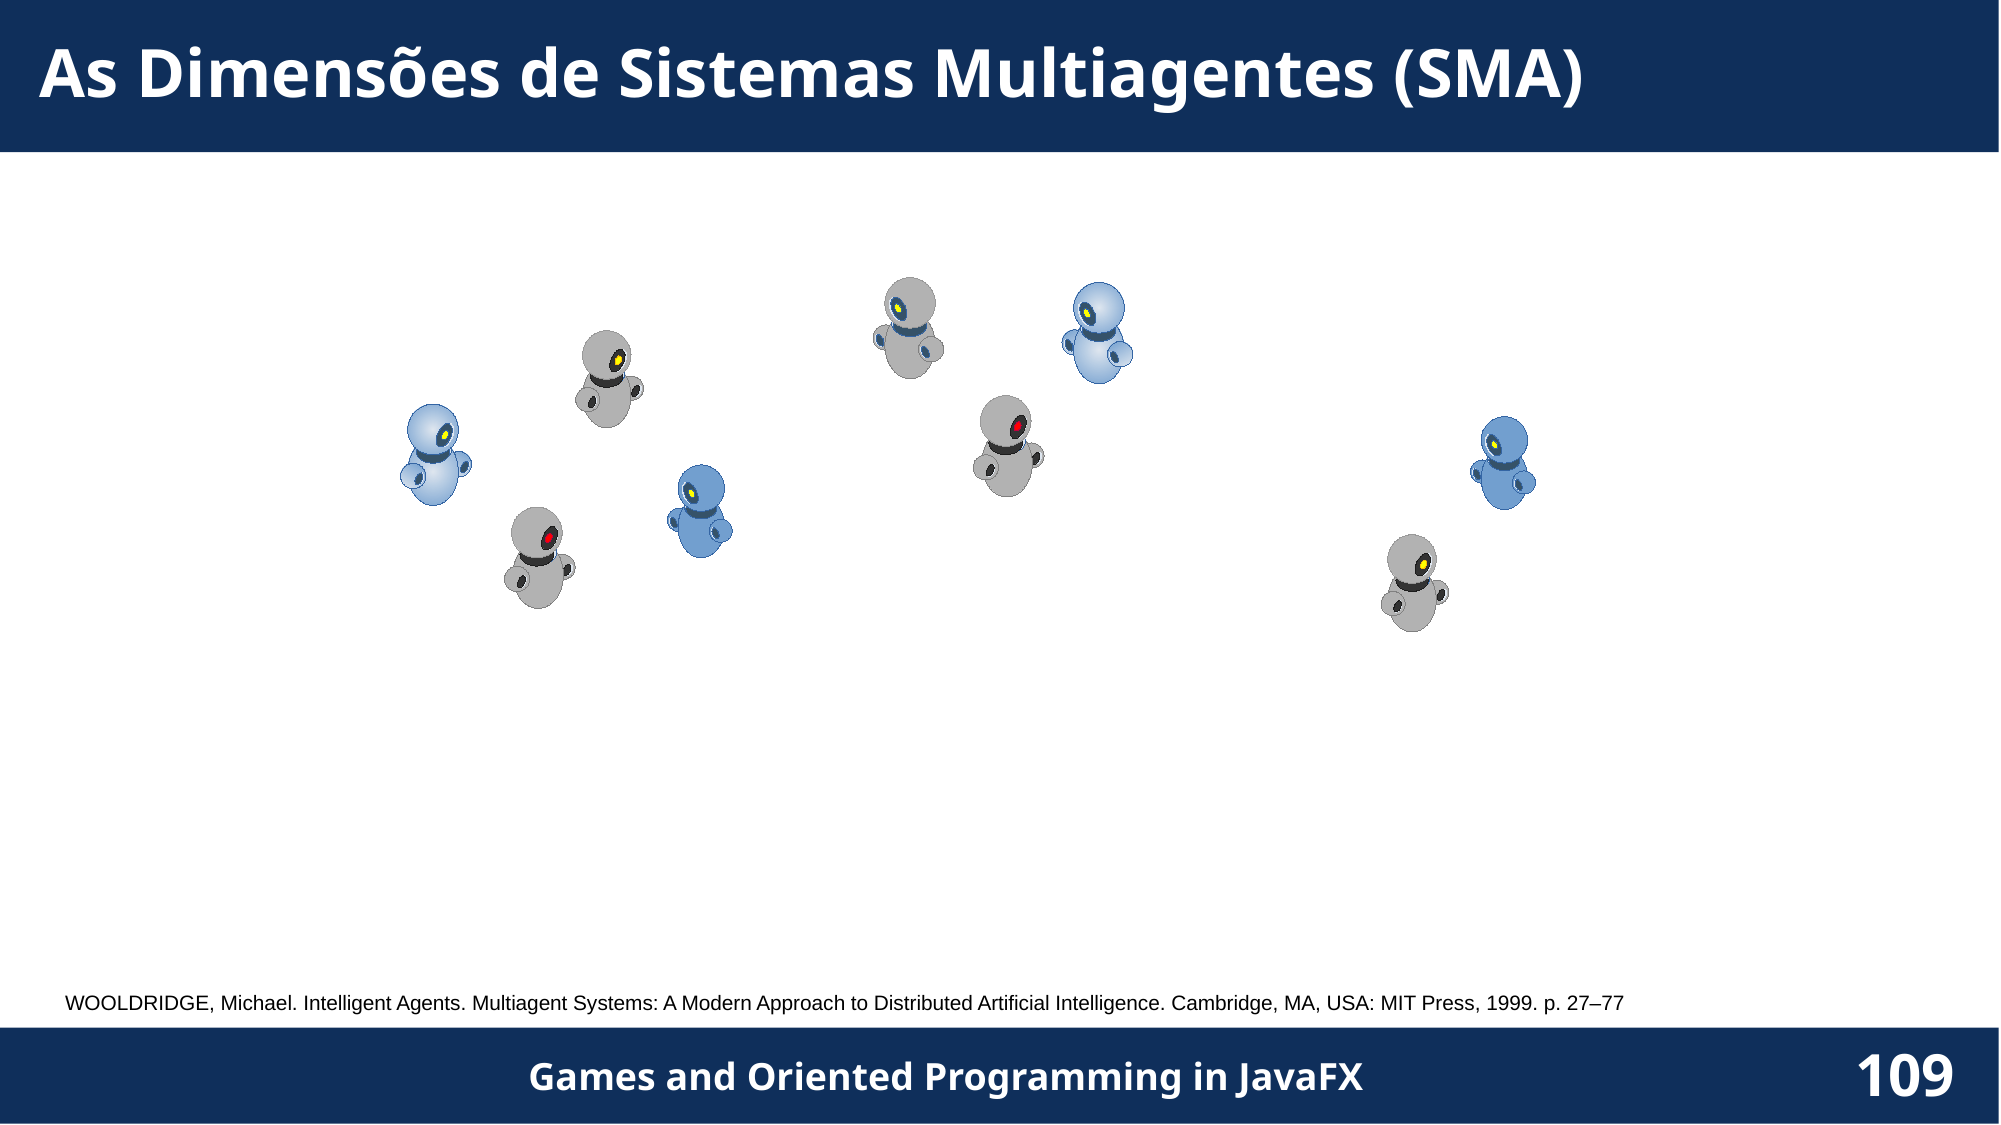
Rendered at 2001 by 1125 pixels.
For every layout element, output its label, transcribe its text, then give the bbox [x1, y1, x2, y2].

text_box [1061, 282, 1133, 384]
text_box [504, 507, 576, 609]
text_box [575, 330, 644, 428]
text_box [1470, 416, 1536, 510]
text_box WOOLDRIDGE, Michael. Intelligent Agents. Multiagent Systems: A Modern Approach to Distributed Artificial Intelligence. Cambridge, MA, USA: MIT Press, 1999. p. 27–77 [50, 982, 1969, 1023]
text_box As Dimensões de Sistemas Multiagentes (SMA) [25, 23, 1999, 119]
text_box [873, 277, 944, 379]
text_box [667, 464, 733, 558]
text_box [973, 395, 1045, 497]
text_box [1381, 534, 1449, 632]
text_box [400, 404, 472, 506]
